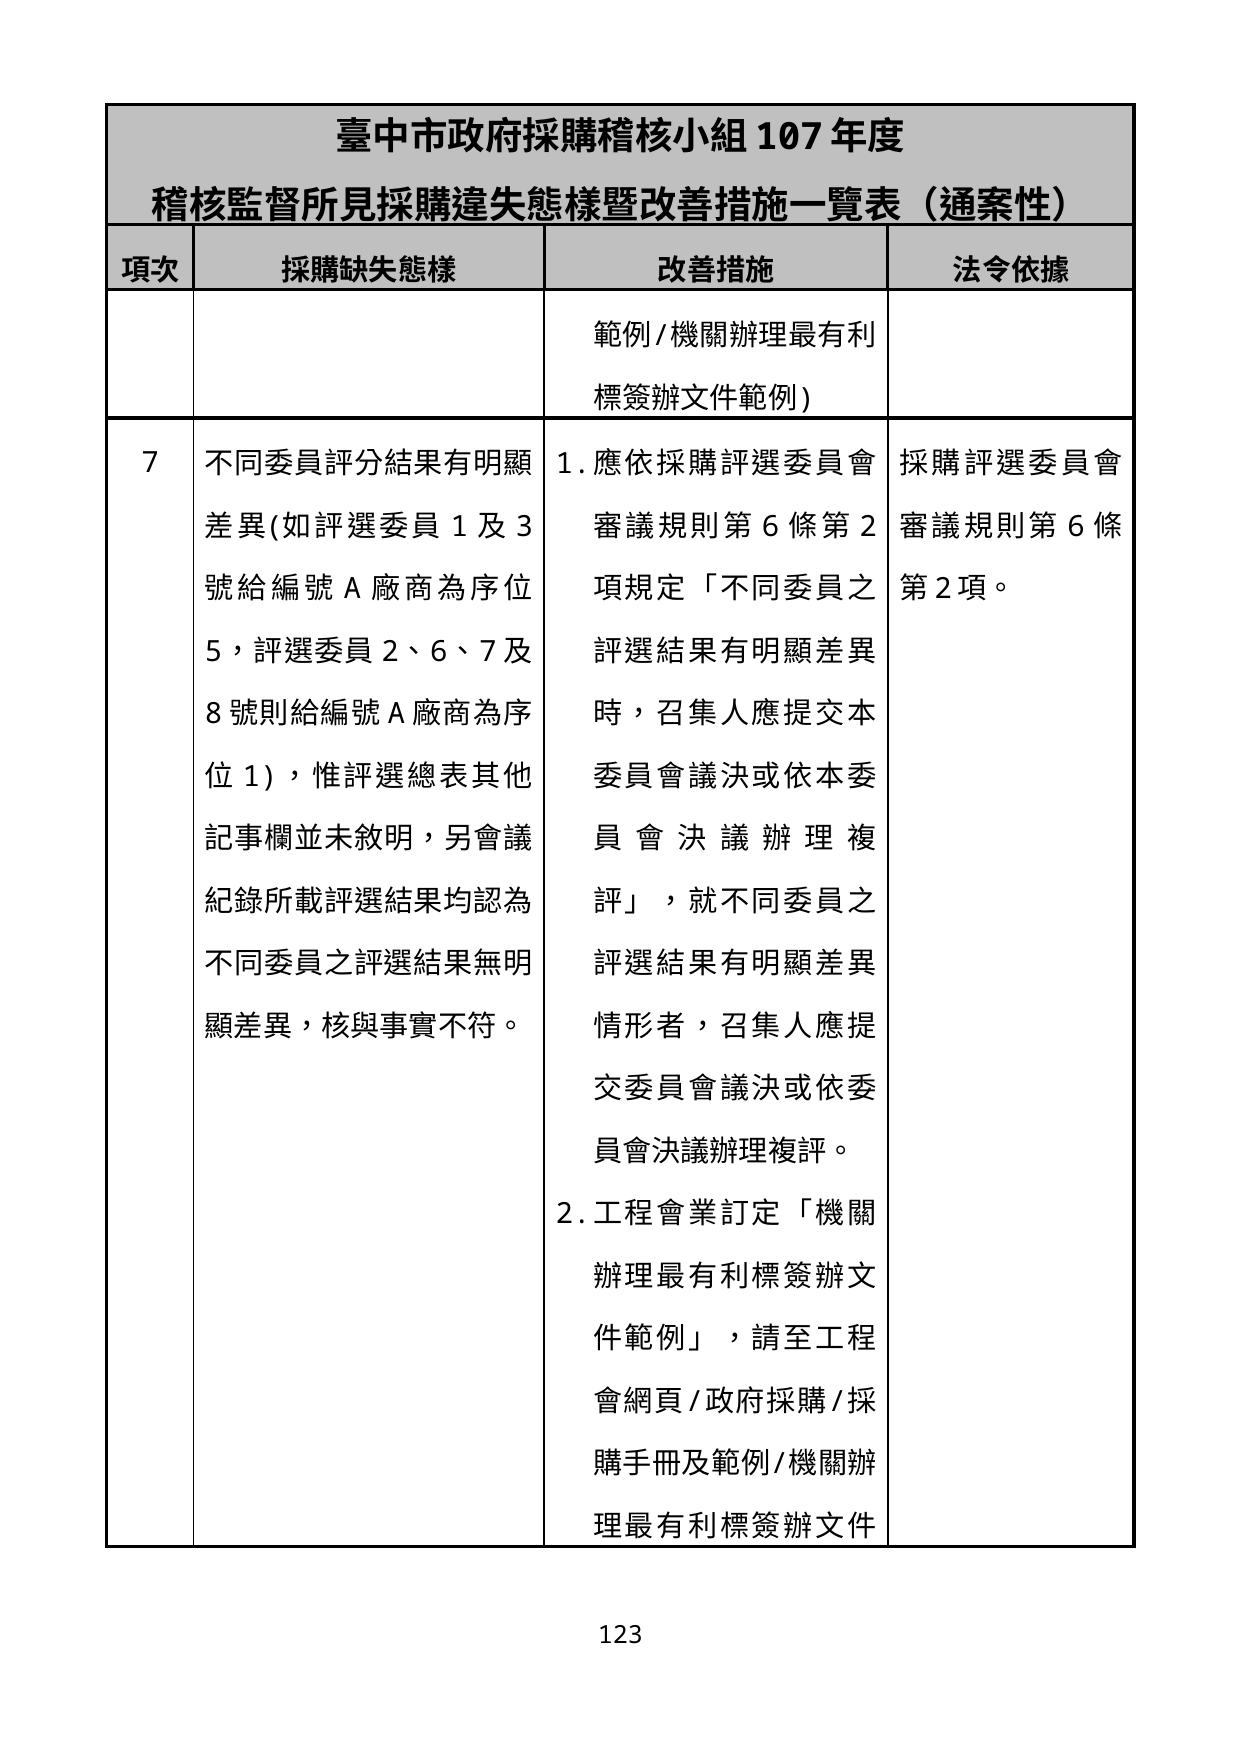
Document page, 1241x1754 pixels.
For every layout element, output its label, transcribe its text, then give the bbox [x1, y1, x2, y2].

table_cell 採購缺失態樣 [195, 226, 543, 288]
table_cell 範例/機關辦理最有利標簽辦文件範例) [545, 291, 887, 416]
table_cell [108, 291, 193, 416]
table_cell 7 [108, 420, 193, 1544]
table_cell 應依採購評選委員會審議規則第6條第2項規定「不同委員之評選結果有明顯差異時，召集人應提交本委員會議決或依本委員會決議辦理複評」，就不同委員之評選結果有明顯差異情形者，召集人應提交委員會議決或依委員會決議辦理複評。 工程會業訂定「機關辦理最有利標簽辦文件範例」，請至工程會網頁/政府採購/採購手冊及範例/機關辦理最有利標簽辦文件 [545, 420, 887, 1544]
table_cell 項次 [108, 226, 192, 288]
table_cell 採購評選委員會審議規則第6條第2項。 [889, 420, 1132, 1544]
table_cell 法令依據 [889, 226, 1132, 288]
table_cell [194, 291, 543, 416]
table_cell 改善措施 [546, 226, 886, 288]
table_header 臺中市政府採購稽核小組107年度 稽核監督所見採購違失態樣暨改善措施一覽表（通案性） [108, 106, 1132, 223]
table_cell 不同委員評分結果有明顯差異(如評選委員1及3號給編號A廠商為序位5，評選委員2、6、7及8號則給編號A廠商為序位1)，惟評選總表其他記事欄並未敘明，另會議紀錄所載評選結果均認為不同委員之評選結果無明顯差異，核與事實不符。 [194, 420, 543, 1544]
table_cell [889, 291, 1132, 416]
